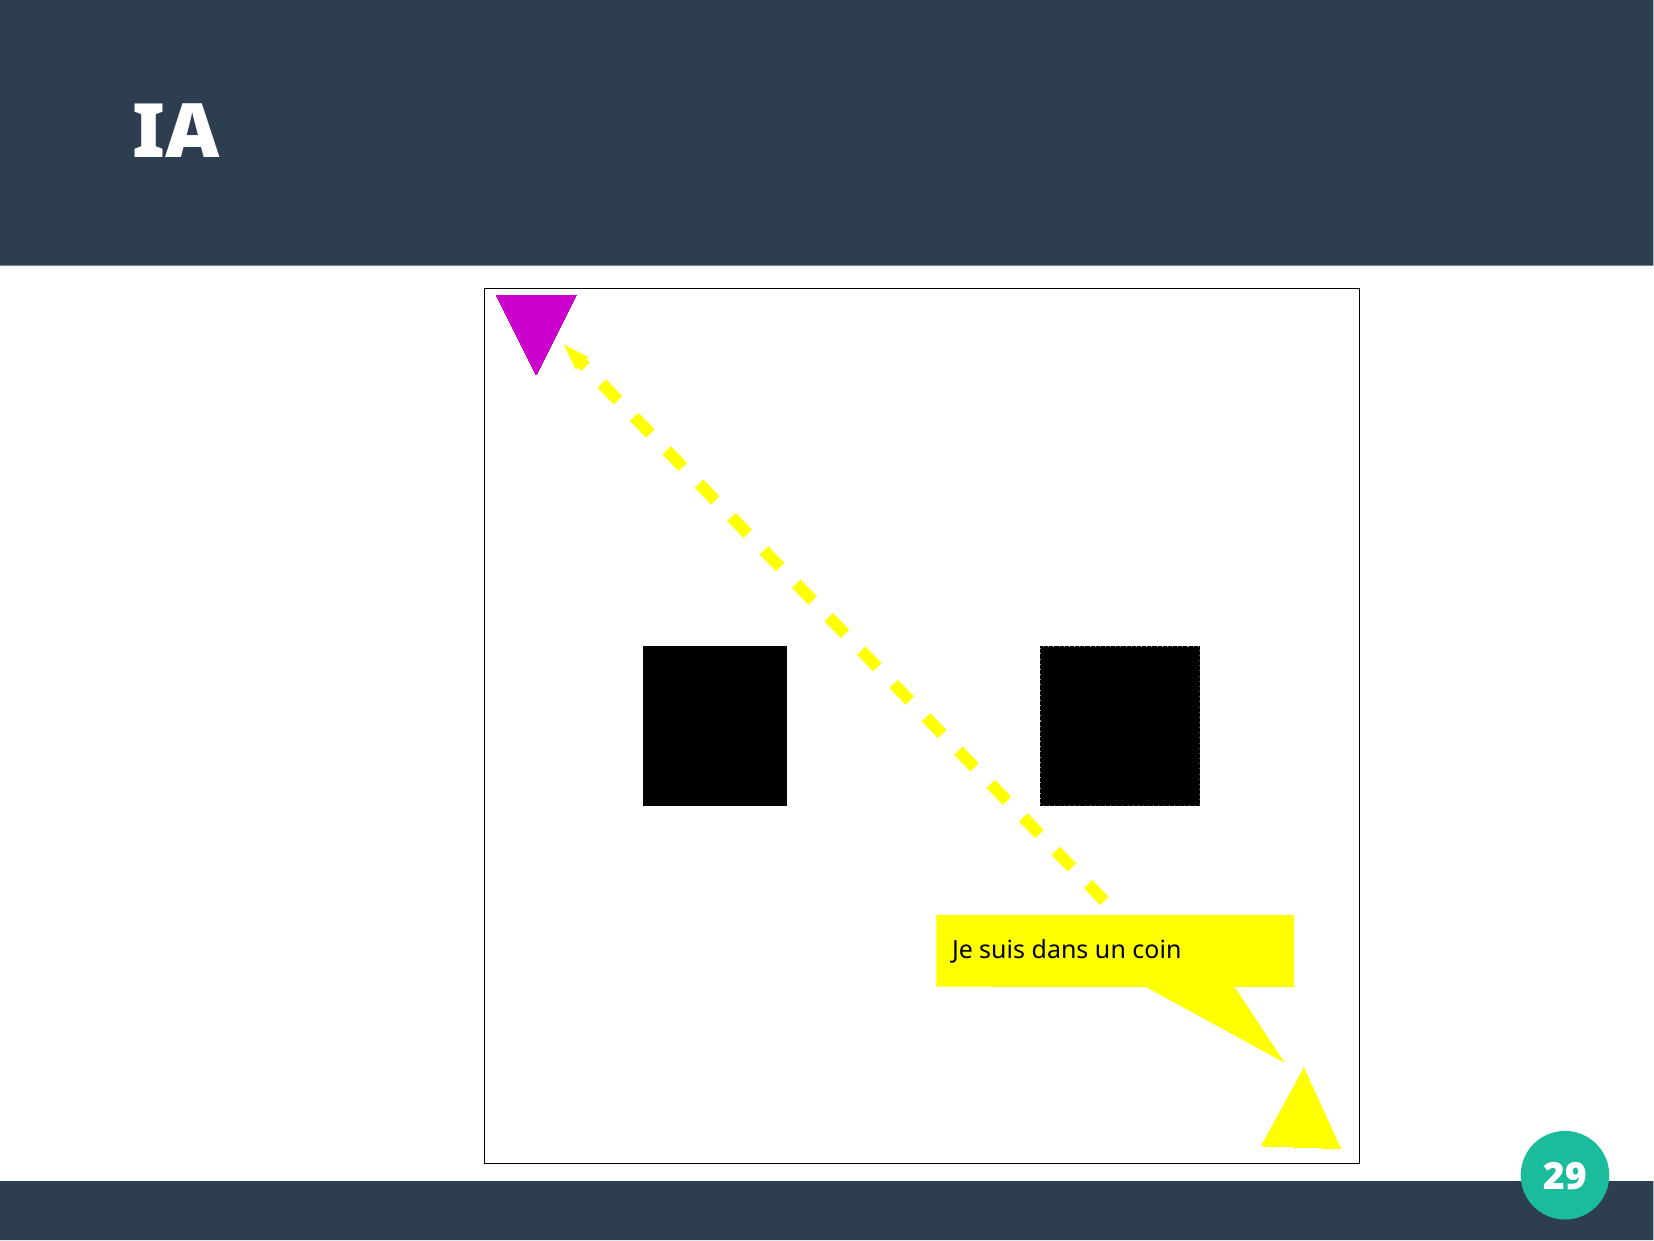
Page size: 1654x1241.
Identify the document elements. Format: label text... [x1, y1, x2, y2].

text_box [1261, 1067, 1341, 1149]
text_box Je suis dans un coin [937, 924, 1518, 983]
text_box [1040, 646, 1200, 806]
text_box [496, 295, 577, 375]
text_box [484, 288, 1360, 1164]
title IA [59, 49, 1595, 207]
text_box [936, 914, 1295, 1063]
text_box [643, 646, 787, 806]
